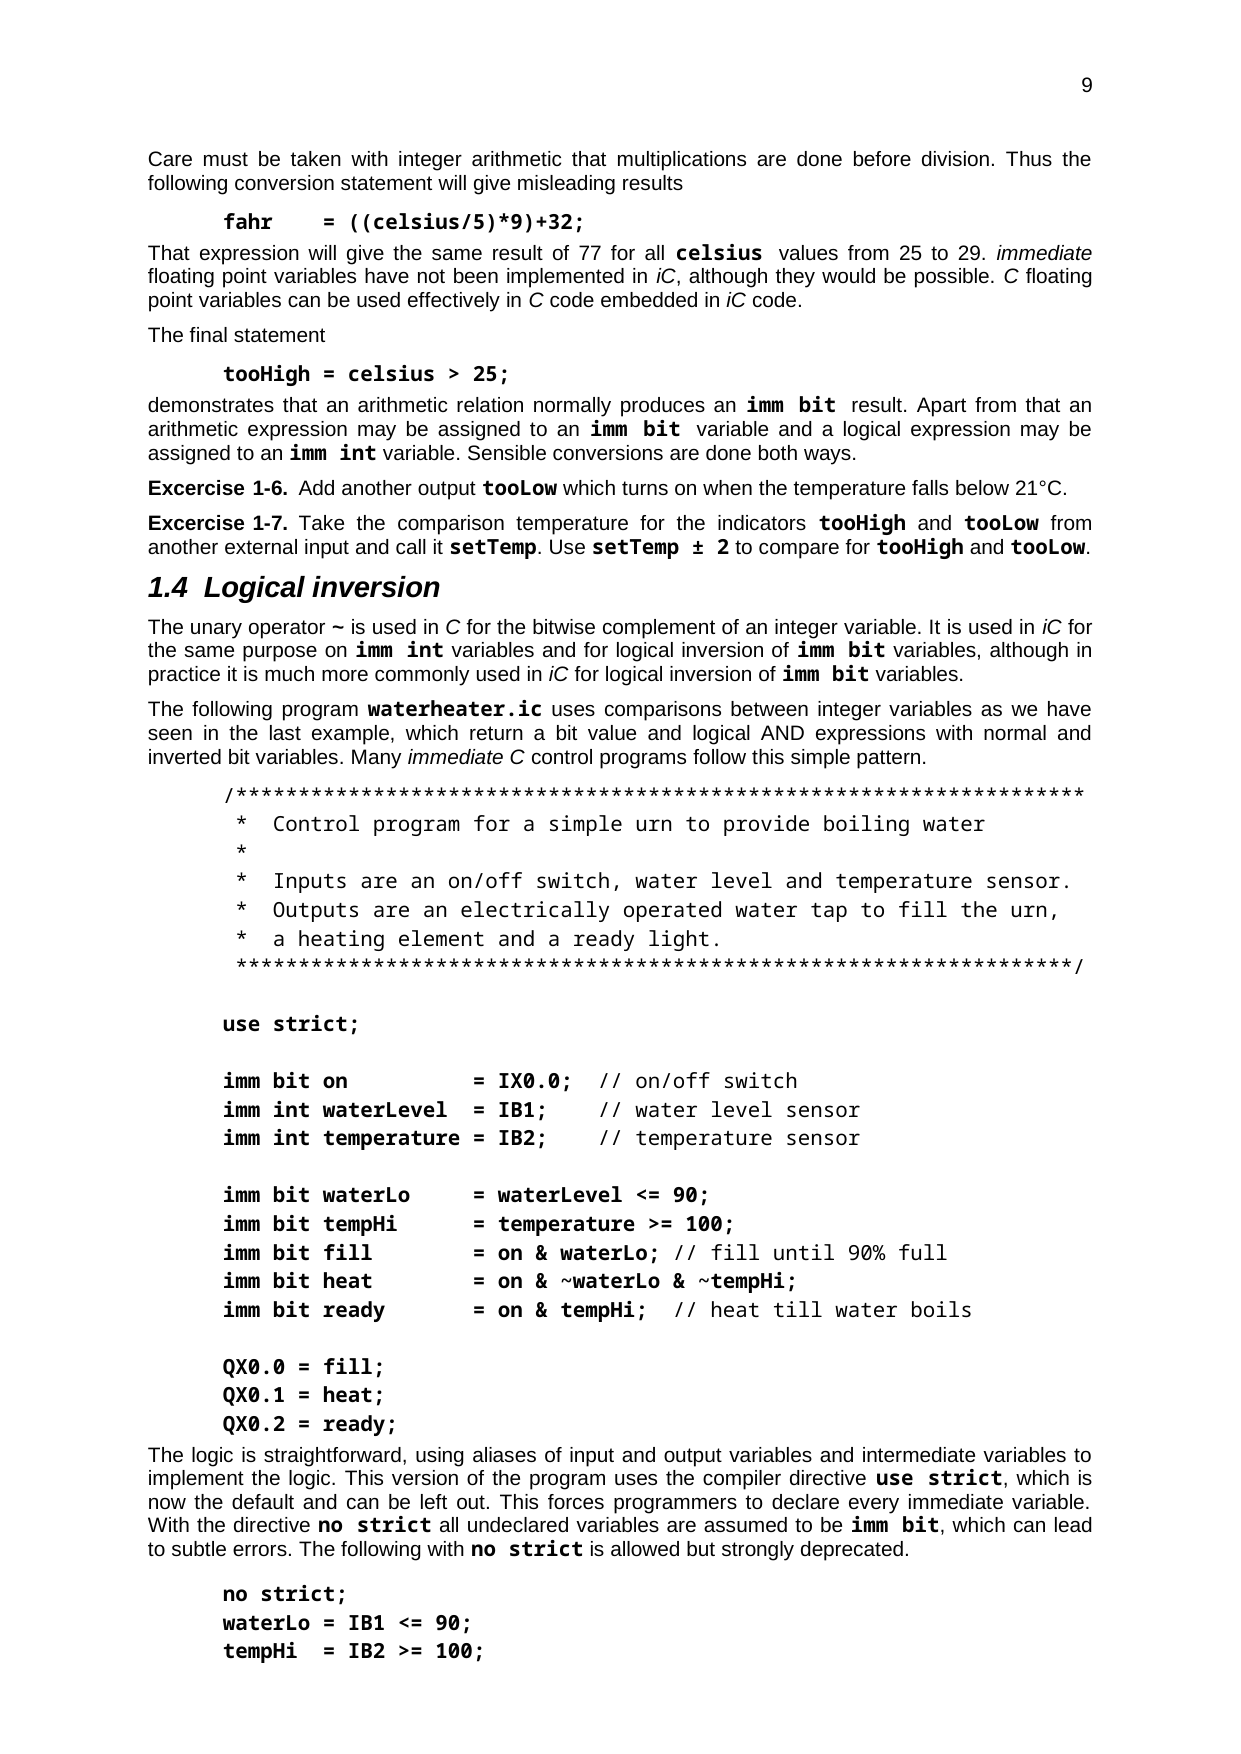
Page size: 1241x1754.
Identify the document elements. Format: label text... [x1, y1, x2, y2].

text waterLo = IB1 <= 90; [223, 1608, 1092, 1636]
text imm bit on = IX0.0; // on/off switch [223, 1066, 1092, 1095]
text * Outputs are an electrically operated water tap to fill the urn, [223, 895, 1092, 923]
text imm bit tempHi = temperature >= 100; [223, 1209, 1092, 1237]
text imm int temperature = IB2; // temperature sensor [223, 1123, 1092, 1152]
text QX0.0 = fill; [223, 1352, 1092, 1380]
text tooHigh = celsius > 25; [223, 359, 1092, 388]
text QX0.2 = ready; [223, 1409, 1092, 1437]
text * a heating element and a ready light. [223, 923, 1092, 952]
text *******************************************************************/ [223, 952, 1092, 981]
text imm bit fill = on & waterLo; // fill until 90% full [223, 1237, 1092, 1266]
text The following program waterheater.ic uses comparisons between integer variables as we have seen in the last example, which return a bit value and logical AND expressions with normal and inverted bit variables. Many immediate C control programs follow this simple pattern. [148, 698, 1092, 769]
text imm int waterLevel = IB1; // water level sensor [223, 1095, 1092, 1123]
text Excercise 1-6. Add another output tooLow which turns on when the temperature falls below 21°C. [148, 477, 1092, 500]
text demonstrates that an arithmetic relation normally produces an imm bit result. Apart from that an arithmetic expression may be assigned to an imm bit variable and a logical expression may be assigned to an imm int variable. Sensible conversions are done both ways. [148, 394, 1092, 465]
text imm bit waterLo = waterLevel <= 90; [223, 1180, 1092, 1209]
subtitle Logical inversion [148, 571, 1092, 603]
text The unary operator ~ is used in C for the bitwise complement of an integer variable. It is used in iC for the same purpose on imm int variables and for logical inversion of imm bit variables, although in practice it is much more commonly used in iC for logical inversion of imm bit variables. [148, 615, 1092, 686]
text Care must be taken with integer arithmetic that multiplications are done before division. Thus the following conversion statement will give misleading results [148, 148, 1092, 195]
text * Control program for a simple urn to provide boiling water [223, 809, 1092, 838]
text Excercise 1-7. Take the comparison temperature for the indicators tooHigh and tooLow from another external input and call it setTemp. Use setTemp ± 2 to compare for tooHigh and tooLow. [148, 512, 1092, 559]
text use strict; [223, 1009, 1092, 1038]
text tempHi = IB2 >= 100; [223, 1636, 1092, 1665]
text * [223, 838, 1092, 866]
text imm bit ready = on & tempHi; // heat till water boils [223, 1294, 1092, 1323]
text no strict; [223, 1579, 1092, 1608]
text The logic is straightforward, using aliases of input and output variables and intermediate variables to implement the logic. This version of the program uses the compiler directive use strict, which is now the default and can be left out. This forces programmers to declare every immediate variable. With the directive no strict all undeclared variables are assumed to be imm bit, which can lead to subtle errors. The following with no strict is allowed but strongly deprecated. [148, 1443, 1092, 1561]
text That expression will give the same result of 77 for all celsius values from 25 to 29. immediate floating point variables have not been implemented in iC, although they would be possible. C floating point variables can be used effectively in C code embedded in iC code. [148, 241, 1092, 312]
text The final statement [148, 324, 1092, 348]
text /******************************************************************** [223, 781, 1092, 809]
text fahr = ((celsius/5)*9)+32; [223, 207, 1092, 235]
text QX0.1 = heat; [223, 1380, 1092, 1409]
text * Inputs are an on/off switch, water level and temperature sensor. [223, 866, 1092, 895]
text imm bit heat = on & ~waterLo & ~tempHi; [223, 1266, 1092, 1294]
